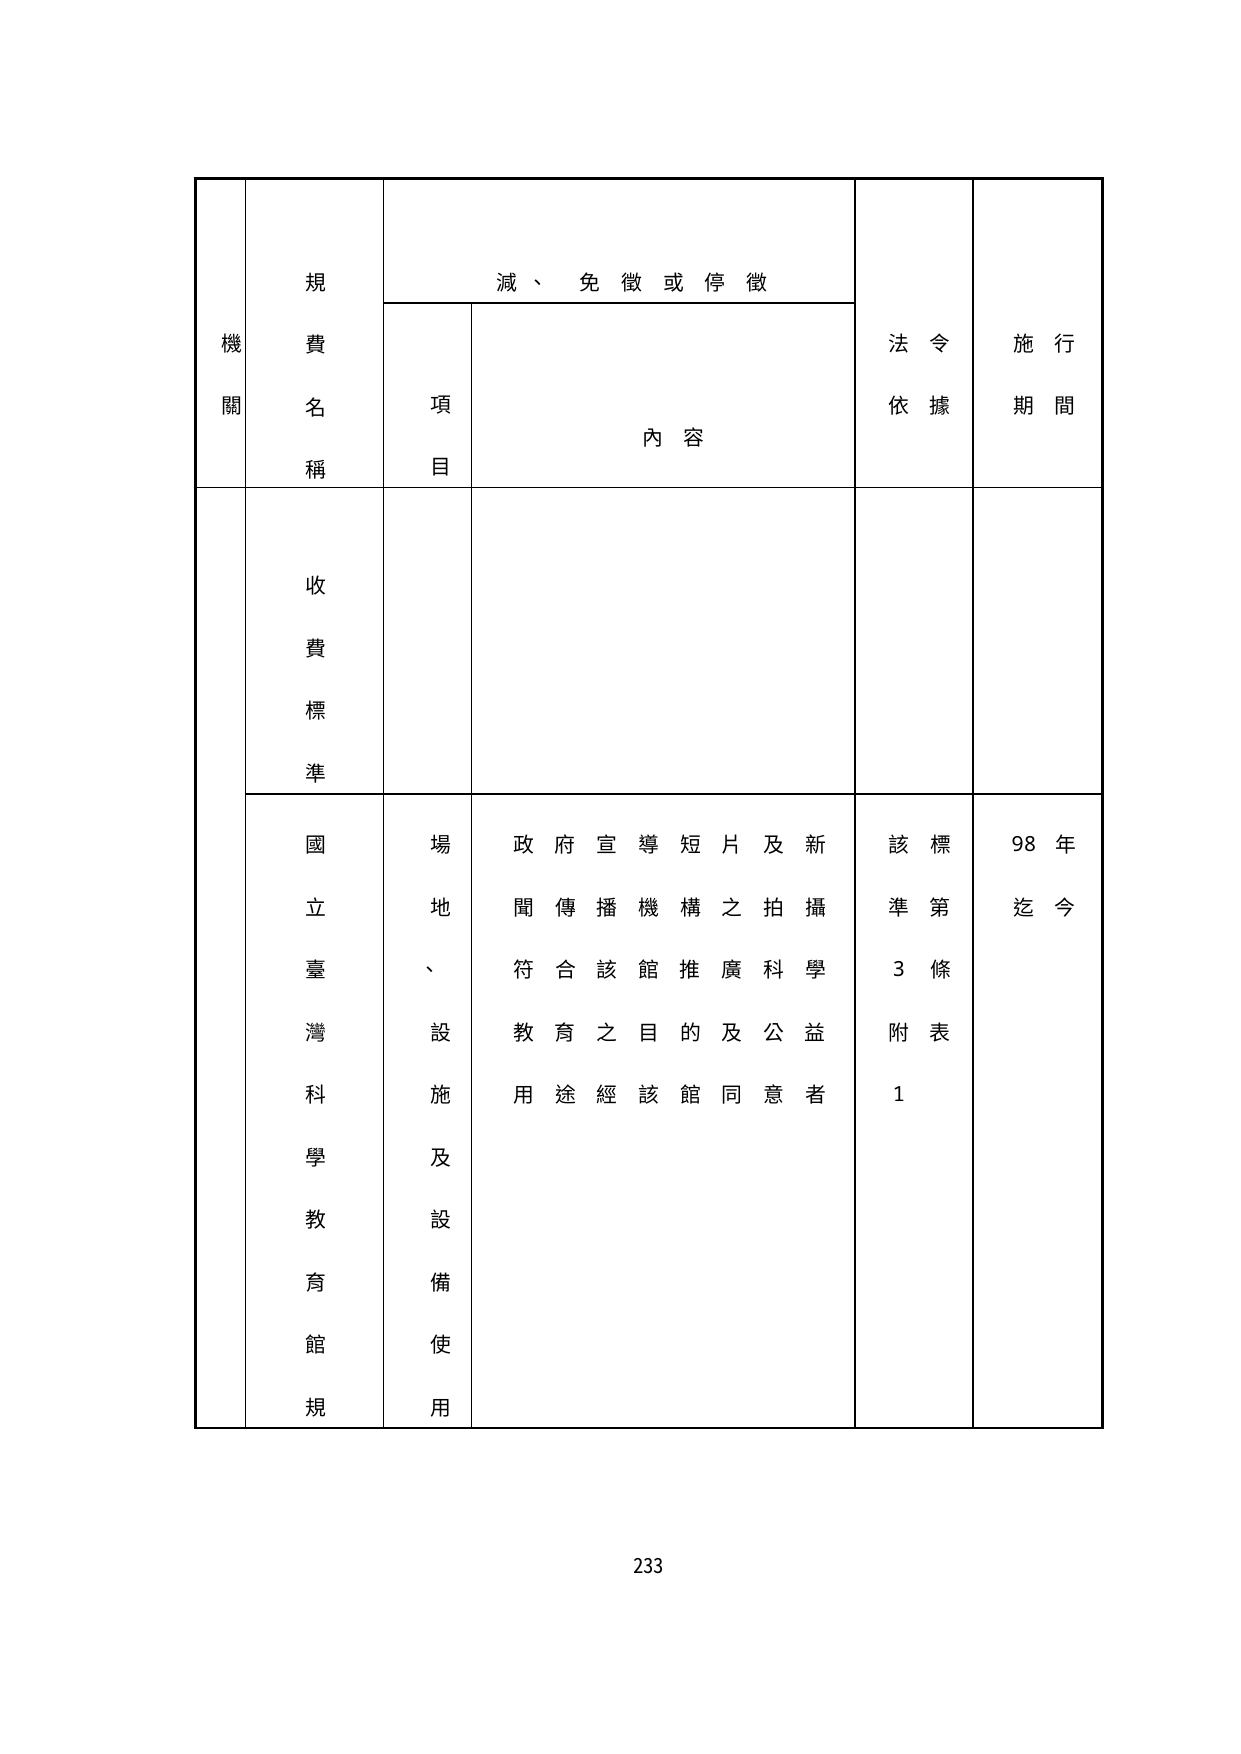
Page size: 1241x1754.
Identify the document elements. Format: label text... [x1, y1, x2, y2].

table_header 減、免徵或停徵 [384, 180, 854, 302]
table_cell 內容 [472, 304, 854, 487]
table_header 規費名稱 [246, 180, 383, 487]
table_cell [856, 488, 972, 793]
table_cell [974, 488, 1101, 793]
table_header 機關 [197, 180, 245, 487]
table_cell [197, 488, 245, 1427]
table_cell 場地、設施及設備使用 [384, 795, 471, 1427]
table_cell 項目 [384, 304, 471, 487]
table_cell 該標準第3條附表1 [856, 795, 972, 1427]
table_cell [384, 488, 471, 793]
table_cell 收費標準 [246, 488, 383, 793]
table_header 法令依據 [856, 180, 972, 487]
table_header 施行期間 [974, 180, 1101, 487]
table_cell 98年迄今 [974, 795, 1101, 1427]
table_cell [472, 488, 854, 793]
table_cell 國立臺灣科學教育館規 [246, 795, 383, 1427]
table_cell 政府宣導短片及新聞傳播機構之拍攝符合該館推廣科學教育之目的及公益用途經該館同意者 [472, 795, 854, 1427]
